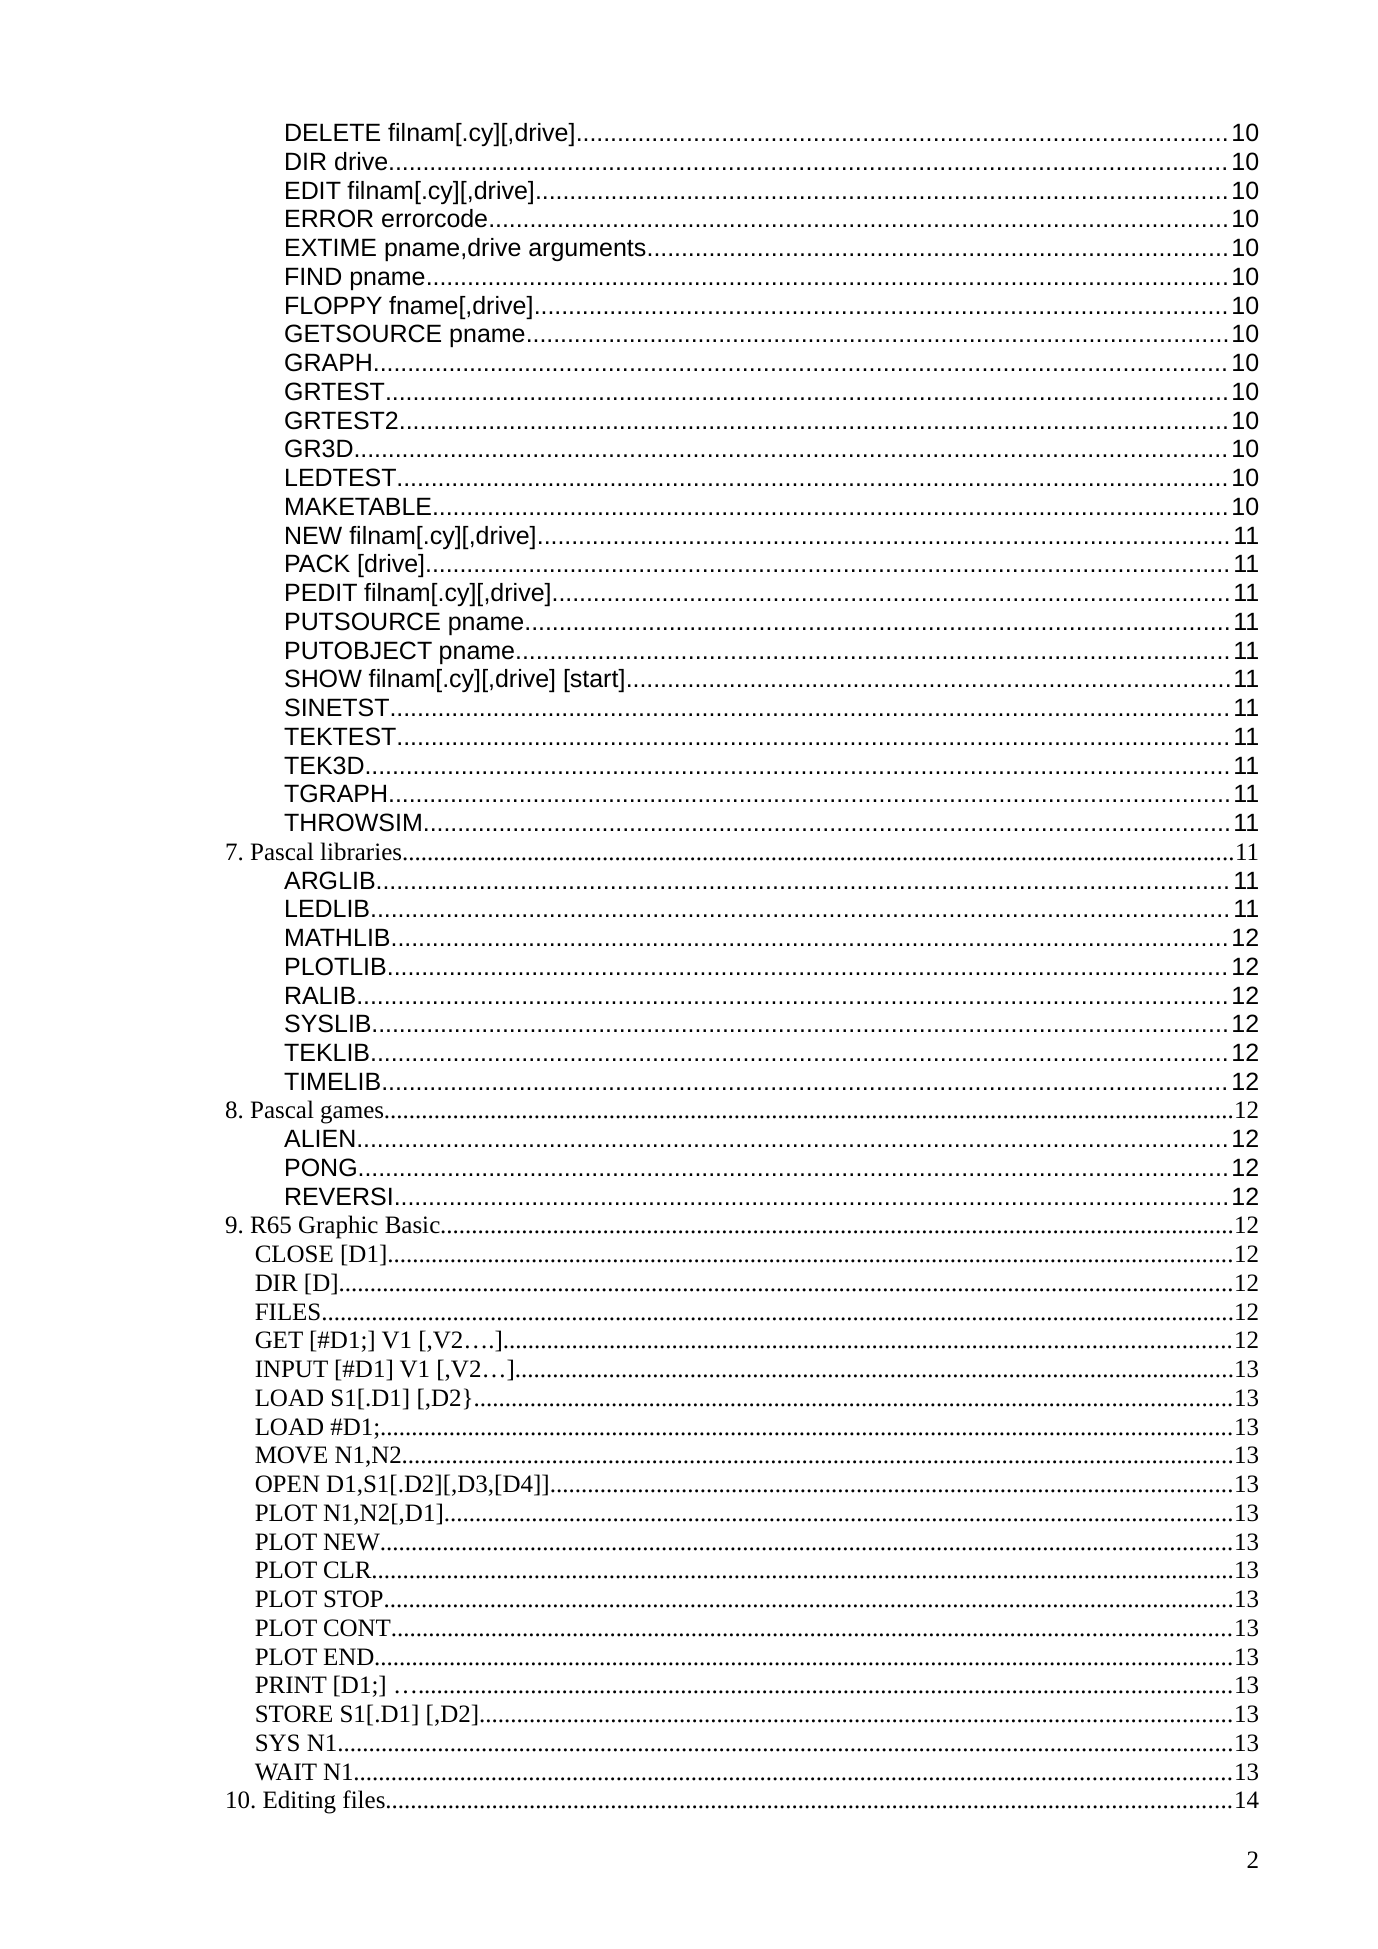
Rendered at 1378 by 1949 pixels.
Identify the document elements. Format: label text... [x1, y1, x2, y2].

text THROWSIM 11 [284, 808, 1259, 837]
text PLOT CLR 13 [254, 1556, 1259, 1584]
text GR3D 10 [284, 434, 1259, 463]
text NEW filnam[.cy][,drive] 11 [284, 521, 1259, 549]
text PLOTLIB 12 [284, 952, 1259, 981]
text 7. Pascal libraries 11 [225, 837, 1259, 866]
text DIR [D] 12 [254, 1268, 1259, 1297]
text TGRAPH 11 [284, 779, 1259, 808]
text PUTOBJECT pname 11 [284, 636, 1259, 664]
text SYSLIB 12 [284, 1009, 1259, 1038]
text DELETE filnam[.cy][,drive] 10 [284, 118, 1259, 147]
text 8. Pascal games 12 [225, 1096, 1259, 1124]
text TEKTEST 11 [284, 722, 1259, 751]
text WAIT N1 13 [254, 1757, 1259, 1786]
text FIND pname 10 [284, 262, 1259, 291]
text PEDIT filnam[.cy][,drive] 11 [284, 578, 1259, 607]
text PONG 12 [284, 1153, 1259, 1182]
text ALIEN 12 [284, 1124, 1259, 1153]
text GETSOURCE pname 10 [284, 319, 1259, 348]
text FLOPPY fname[,drive] 10 [284, 291, 1259, 319]
text TEK3D 11 [284, 751, 1259, 779]
text SHOW filnam[.cy][,drive] [start] 11 [284, 664, 1259, 693]
text SINETST 11 [284, 693, 1259, 722]
text MATHLIB 12 [284, 923, 1259, 952]
text CLOSE [D1] 12 [254, 1239, 1259, 1268]
text PLOT NEW 13 [254, 1527, 1259, 1556]
text PUTSOURCE pname 11 [284, 607, 1259, 636]
text MAKETABLE 10 [284, 492, 1259, 521]
text LOAD #D1; 13 [254, 1412, 1259, 1441]
text LEDTEST 10 [284, 463, 1259, 492]
text PLOT END 13 [254, 1642, 1259, 1671]
text PLOT N1,N2[,D1] 13 [254, 1498, 1259, 1527]
text STORE S1[.D1] [,D2] 13 [254, 1699, 1259, 1728]
text GRTEST 10 [284, 377, 1259, 406]
text TEKLIB 12 [284, 1038, 1259, 1067]
text ERROR errorcode 10 [284, 204, 1259, 233]
text EXTIME pname,drive arguments 10 [284, 233, 1259, 262]
text PLOT CONT 13 [254, 1613, 1259, 1642]
text SYS N1 13 [254, 1728, 1259, 1757]
text RALIB 12 [284, 981, 1259, 1009]
text 10. Editing files 14 [225, 1786, 1259, 1814]
text 9. R65 Graphic Basic 12 [225, 1211, 1259, 1239]
text GRAPH 10 [284, 348, 1259, 377]
text PRINT [D1;] …. 13 [254, 1671, 1259, 1699]
text REVERSI 12 [284, 1182, 1259, 1211]
text INPUT [#D1] V1 [,V2…] 13 [254, 1354, 1259, 1383]
text LEDLIB 11 [284, 894, 1259, 923]
text EDIT filnam[.cy][,drive] 10 [284, 176, 1259, 204]
text OPEN D1,S1[.D2][,D3,[D4]] 13 [254, 1469, 1259, 1498]
text GRTEST2 10 [284, 406, 1259, 434]
text LOAD S1[.D1] [,D2} 13 [254, 1383, 1259, 1412]
text MOVE N1,N2 13 [254, 1441, 1259, 1469]
text PACK [drive] 11 [284, 549, 1259, 578]
text GET [#D1;] V1 [,V2….] 12 [254, 1326, 1259, 1354]
text ARGLIB 11 [284, 866, 1259, 894]
text FILES 12 [254, 1297, 1259, 1326]
text PLOT STOP 13 [254, 1584, 1259, 1613]
text TIMELIB 12 [284, 1067, 1259, 1096]
text DIR drive 10 [284, 147, 1259, 176]
